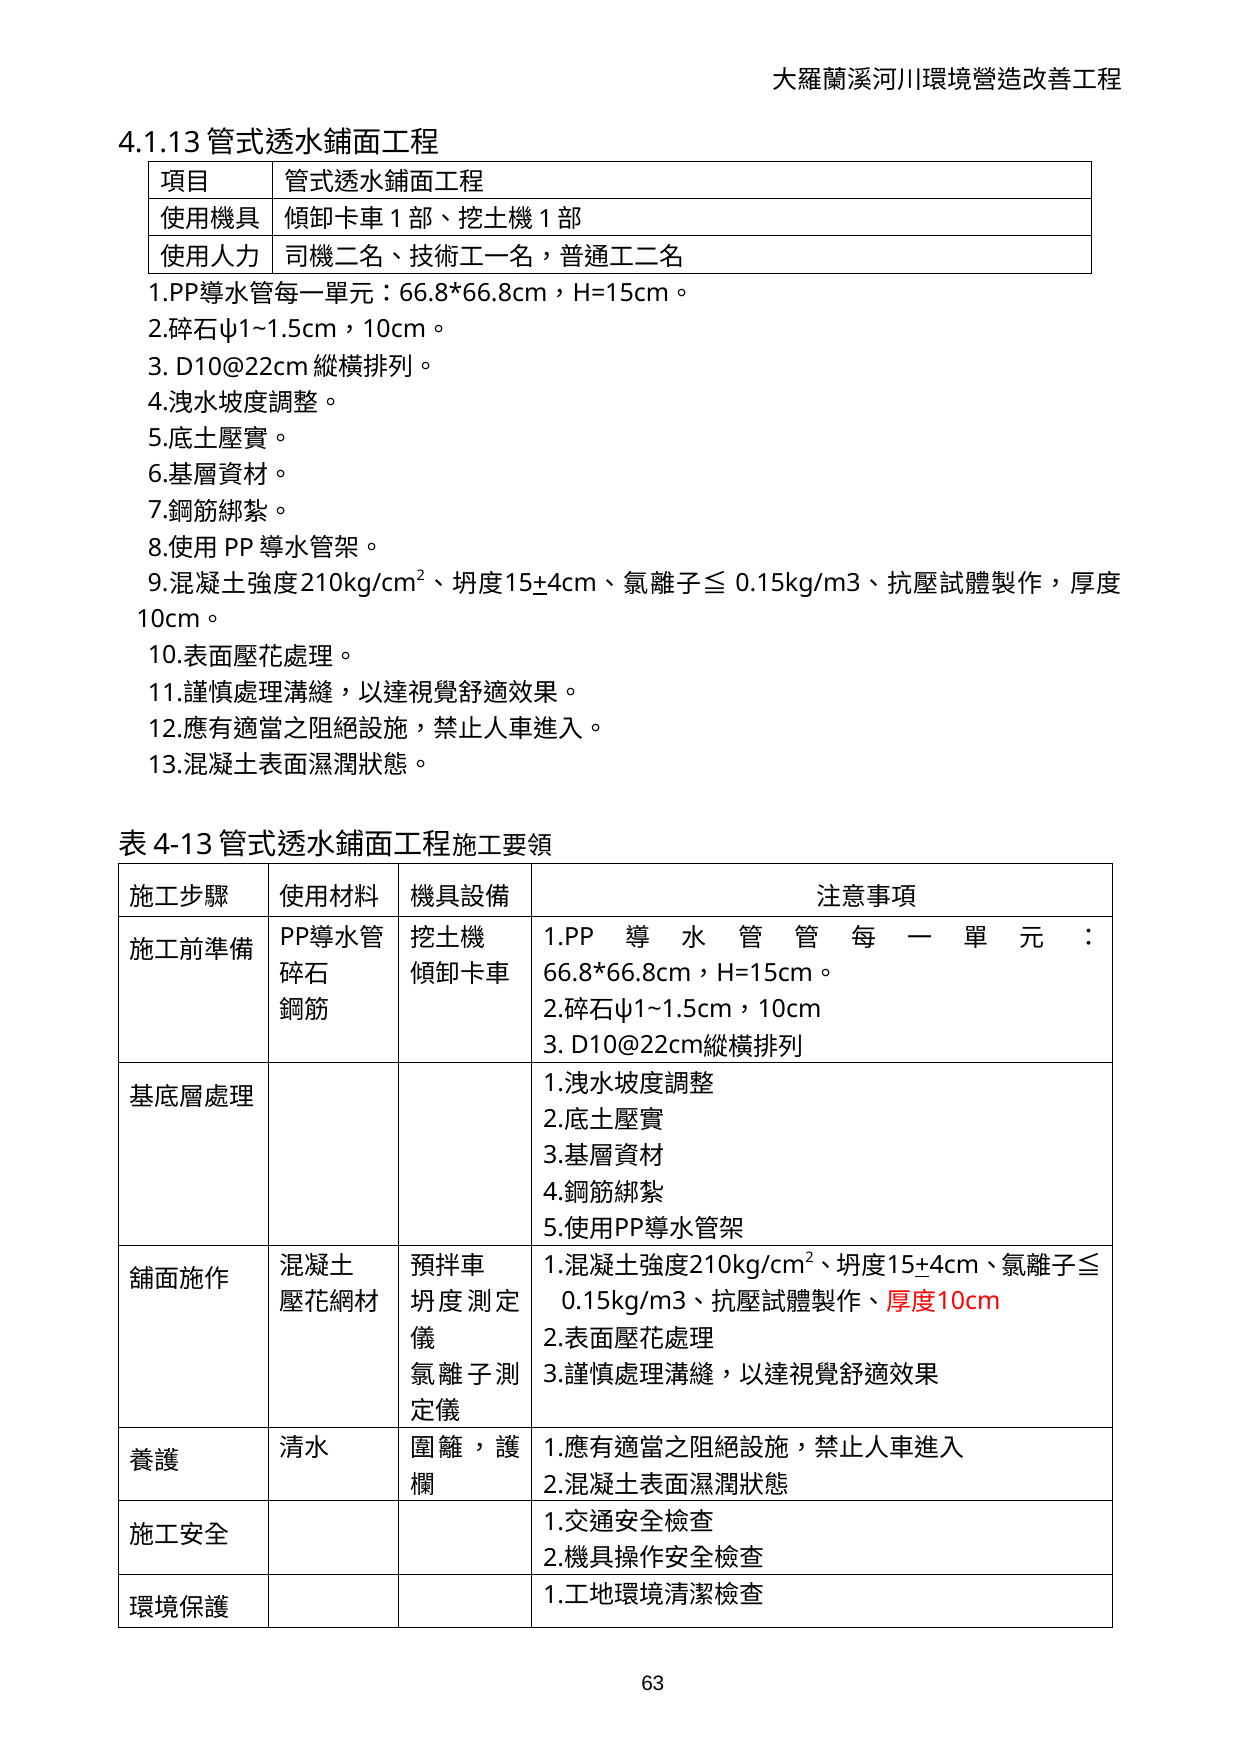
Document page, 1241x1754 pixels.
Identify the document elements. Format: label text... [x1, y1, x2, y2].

table_cell 1.混凝土強度210kg/cm2、坍度15+4cm、氯離子≦ 0.15kg/m3、抗壓試體製作、厚度10cm 2.表面壓花處理 3.謹慎處理溝縫，以達視覺舒適效果 [532, 1246, 1112, 1427]
text 3. D10@22cm縱橫排列。 [118, 346, 1122, 382]
table_cell 環境保護 [119, 1575, 268, 1627]
table_header 施工步驟 [119, 864, 268, 916]
table_cell 使用人力 [149, 236, 272, 272]
table_header 機具設備 [399, 864, 531, 916]
table_cell 基底層處理 [119, 1063, 268, 1244]
table_cell [399, 1063, 531, 1244]
text 12.應有適當之阻絕設施，禁止人車進入。 [118, 708, 1122, 745]
table_cell [269, 1063, 398, 1244]
text 8.使用PP導水管架。 [118, 527, 1122, 563]
table_cell 1.應有適當之阻絕設施，禁止人車進入 2.混凝土表面濕潤狀態 [532, 1428, 1112, 1500]
table_cell 1.交通安全檢查 2.機具操作安全檢查 [532, 1501, 1112, 1574]
table_cell 施工前準備 [119, 917, 268, 1062]
text 11.謹慎處理溝縫，以達視覺舒適效果。 [118, 672, 1122, 708]
table_cell 混凝土 壓花網材 [269, 1246, 398, 1427]
table_cell 傾卸卡車1部、挖土機1部 [273, 199, 1091, 235]
table_cell [399, 1501, 531, 1574]
table_cell 預拌車 坍度測定儀 氯離子測定儀 [399, 1246, 531, 1427]
table_cell 施工安全 [119, 1501, 268, 1574]
table_cell 使用機具 [149, 199, 272, 235]
text 10.表面壓花處理。 [118, 636, 1122, 672]
text 6.基層資材。 [118, 455, 1122, 491]
table_cell 舖面施作 [119, 1246, 268, 1427]
table_cell [269, 1501, 398, 1574]
table_cell 1.工地環境清潔檢查 [532, 1575, 1112, 1627]
text 5.底土壓實。 [118, 418, 1122, 455]
table_cell 清水 [269, 1428, 398, 1500]
table_cell 挖土機 傾卸卡車 [399, 917, 531, 1062]
text 表4-13管式透水鋪面工程施工要領 [118, 821, 1122, 863]
table_cell [399, 1575, 531, 1627]
table_cell 圍籬，護欄 [399, 1428, 531, 1500]
text 7.鋼筋綁紮。 [118, 491, 1122, 527]
text 2.碎石ψ1~1.5cm，10cm。 [118, 310, 1122, 346]
table_cell 1.洩水坡度調整 2.底土壓實 3.基層資材 4.鋼筋綁紮 5.使用PP導水管架 [532, 1063, 1112, 1244]
table_header 管式透水鋪面工程 [273, 162, 1091, 198]
table_cell PP導水管 碎石 鋼筋 [269, 917, 398, 1062]
table_cell [269, 1575, 398, 1627]
table_header 注意事項 [532, 864, 1112, 916]
text 9.混凝土強度210kg/cm2、坍度15+4cm、氯離子≦ 0.15kg/m3、抗壓試體製作，厚度10cm。 [136, 563, 1122, 636]
text 4.1.13管式透水鋪面工程 [118, 118, 1122, 161]
text 1.PP導水管每一單元：66.8*66.8cm，H=15cm。 [118, 161, 1122, 310]
table_header 項目 [149, 162, 272, 198]
text 4.洩水坡度調整。 [118, 382, 1122, 418]
table_header 使用材料 [269, 864, 398, 916]
text 13.混凝土表面濕潤狀態。 [118, 745, 1122, 781]
table_cell 養護 [119, 1428, 268, 1500]
table_cell 1.PP導水管管每一單元：66.8*66.8cm，H=15cm。 2.碎石ψ1~1.5cm，10cm 3. D10@22cm縱橫排列 [532, 917, 1112, 1062]
table_cell 司機二名、技術工一名，普通工二名 [273, 236, 1091, 272]
